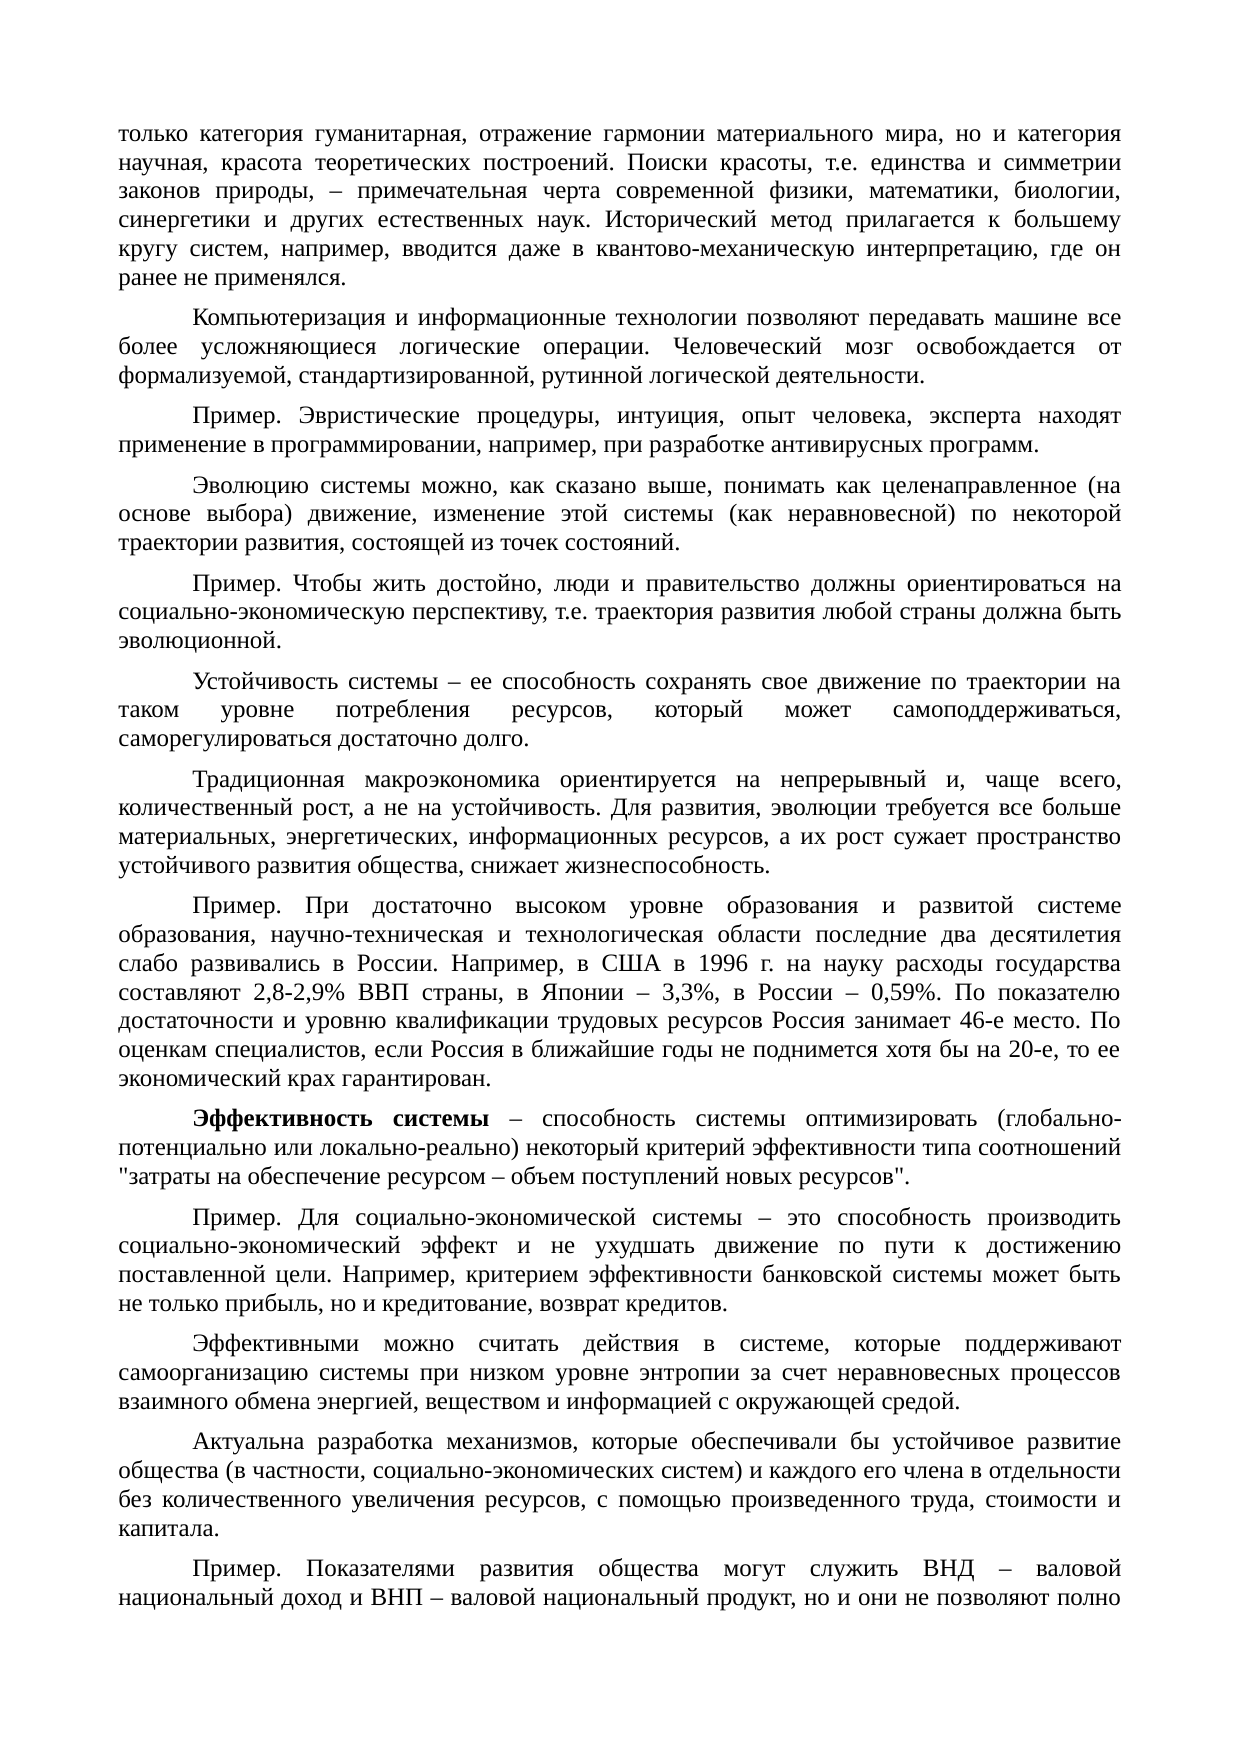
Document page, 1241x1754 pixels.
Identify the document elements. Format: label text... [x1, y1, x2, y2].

text Эффективными можно считать действия в системе, которые поддерживают самоорганизацию системы при низком уровне энтропии за счет неравновесных процессов взаимного обмена энергией, веществом и информацией с окружающей средой. [118, 1328, 1122, 1414]
text Эволюцию системы можно, как сказано выше, понимать как целенаправленное (на основе выбора) движение, изменение этой системы (как неравновесной) по некоторой траектории развития, состоящей из точек состояний. [118, 470, 1122, 556]
text Актуальна разработка механизмов, которые обеспечивали бы устойчивое развитие общества (в частности, социально-экономических систем) и каждого его члена в отдельности без количественного увеличения ресурсов, с помощью произведенного труда, стоимости и капитала. [118, 1426, 1122, 1541]
text только категория гуманитарная, отражение гармонии материального мира, но и категория научная, красота теоретических построений. Поиски красоты, т.е. единства и симметрии законов природы, – примечательная черта современной физики, математики, биологии, синергетики и других естественных наук. Исторический метод прилагается к большему кругу систем, например, вводится даже в квантово-механическую интерпретацию, где он ранее не применялся. [118, 118, 1122, 291]
text Пример. При достаточно высоком уровне образования и развитой системе образования, научно-техническая и технологическая области последние два десятилетия слабо развивались в России. Например, в США в 1996 г. на науку расходы государства составляют 2,8-2,9% ВВП страны, в Японии – 3,3%, в России – 0,59%. По показателю достаточности и уровню квалификации трудовых ресурсов Россия занимает 46-е место. По оценкам специалистов, если Россия в ближайшие годы не поднимется хотя бы на 20-е, то ее экономический крах гарантирован. [118, 891, 1122, 1092]
text Пример. Чтобы жить достойно, люди и правительство должны ориентироваться на социально-экономическую перспективу, т.е. траектория развития любой страны должна быть эволюционной. [118, 568, 1122, 654]
text Компьютеризация и информационные технологии позволяют передавать машине все более усложняющиеся логические операции. Человеческий мозг освобождается от формализуемой, стандартизированной, рутинной логической деятельности. [118, 302, 1122, 389]
text Эффективность системы – способность системы оптимизировать (глобально-потенциально или локально-реально) некоторый критерий эффективности типа соотношений "затраты на обеспечение ресурсом – объем поступлений новых ресурсов". [118, 1103, 1122, 1190]
text Пример. Эвристические процедуры, интуиция, опыт человека, эксперта находят применение в программировании, например, при разработке антивирусных программ. [118, 400, 1122, 458]
text Пример. Показателями развития общества могут служить ВНД – валовой национальный доход и ВНП – валовой национальный продукт, но и они не позволяют полно [118, 1553, 1122, 1611]
text Пример. Для социально-экономической системы – это способность производить социально-экономический эффект и не ухудшать движение по пути к достижению поставленной цели. Например, критерием эффективности банковской системы может быть не только прибыль, но и кредитование, возврат кредитов. [118, 1202, 1122, 1317]
text Традиционная макроэкономика ориентируется на непрерывный и, чаще всего, количественный рост, а не на устойчивость. Для развития, эволюции требуется все больше материальных, энергетических, информационных ресурсов, а их рост сужает пространство устойчивого развития общества, снижает жизнеспособность. [118, 764, 1122, 879]
text Устойчивость системы – ее способность сохранять свое движение по траектории на таком уровне потребления ресурсов, который может самоподдерживаться, саморегулироваться достаточно долго. [118, 666, 1122, 752]
